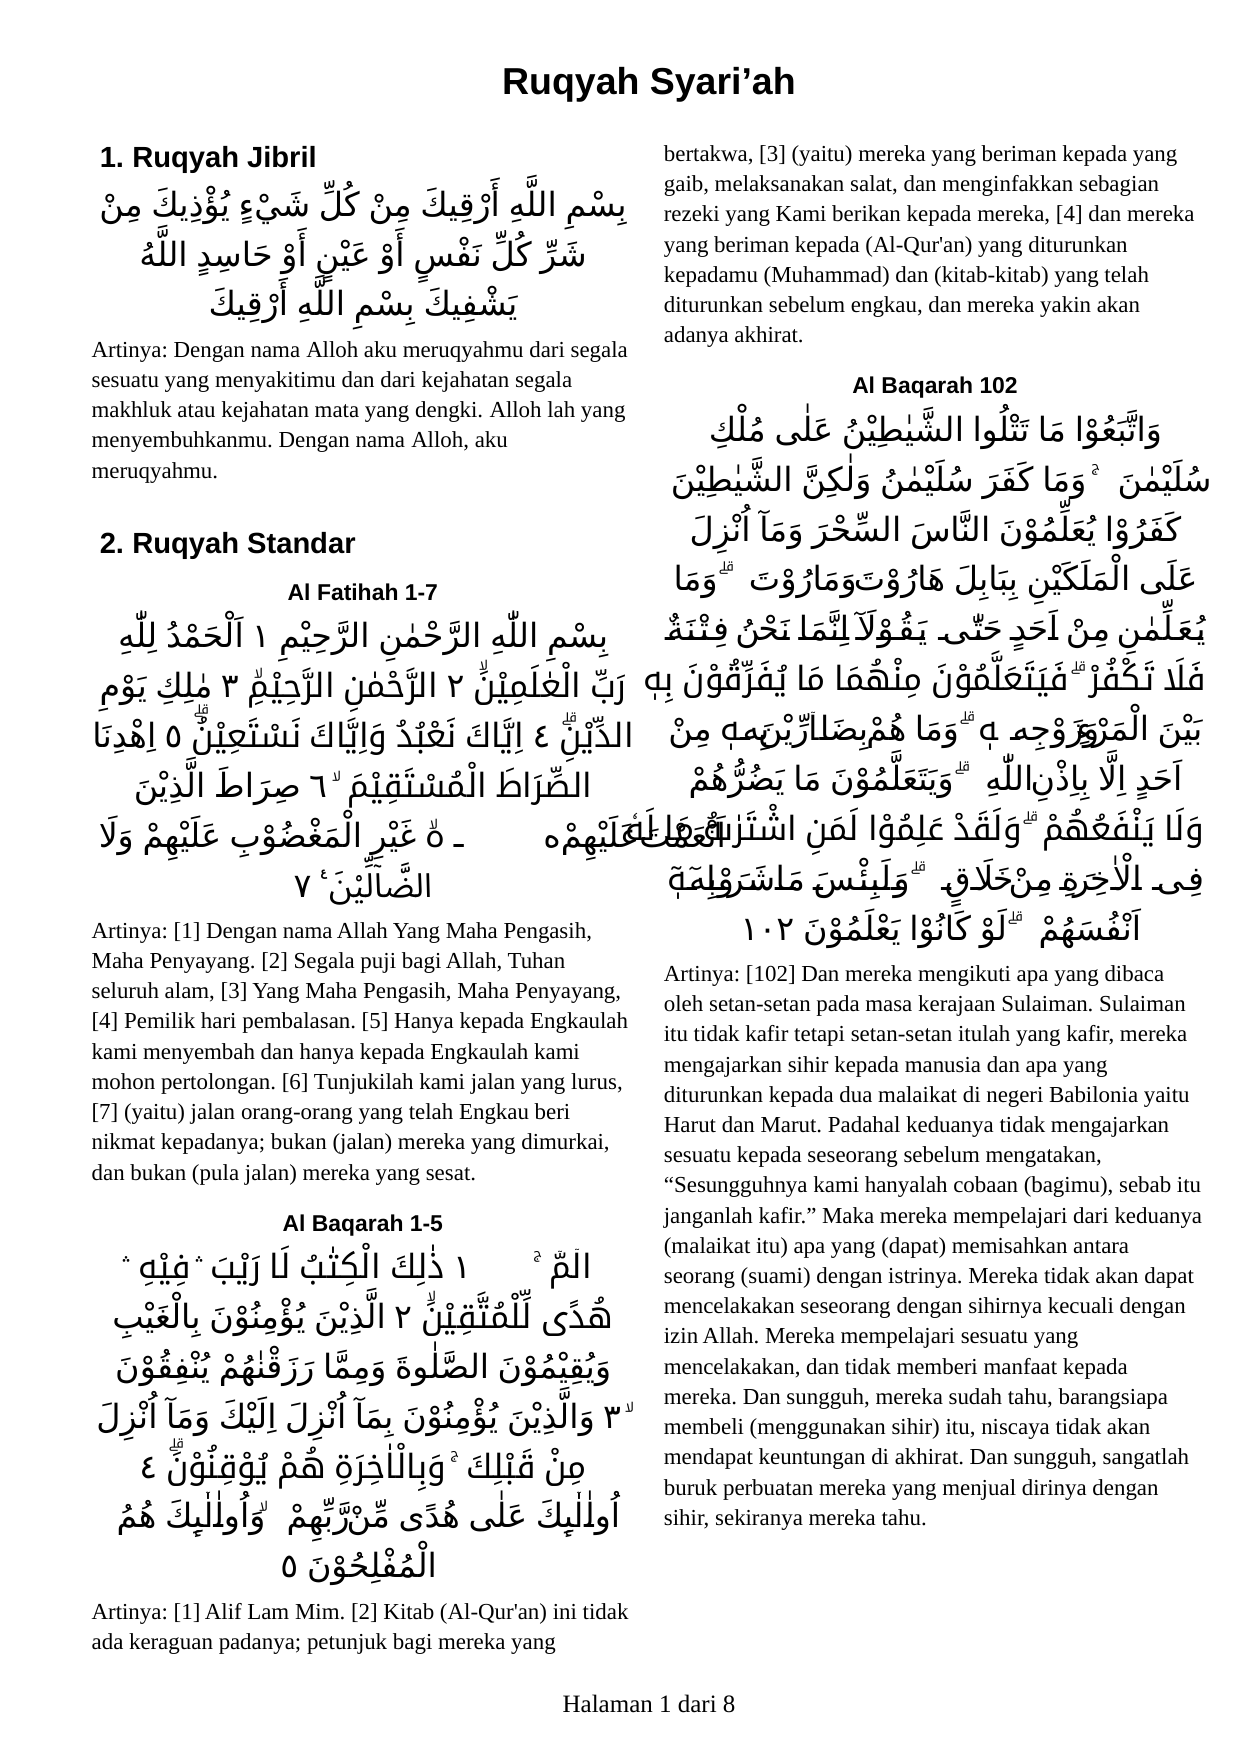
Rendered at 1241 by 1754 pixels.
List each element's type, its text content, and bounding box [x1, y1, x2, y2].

subtitle Ruqyah Jibril [91, 140, 634, 174]
text Artinya: [1] Alif Lam Mim. [2] Kitab (Al-Qur'an) ini tidak ada keraguan padanya; petunjuk bagi mereka yang [91, 1598, 634, 1654]
title Ruqyah Syari’ah [91, 59, 1206, 103]
text الۤمّۤ ۚ ١ ذٰلِكَ الْكِتٰبُ لَا رَيْبَ ۛ فِيْهِ ۛ هُدًى لِّلْمُتَّقِيْنَۙ ٢ الَّذِيْنَ يُؤْمِنُوْنَ بِالْغَيْبِ وَيُقِيْمُوْنَ الصَّلٰوةَ وَمِمَّا رَزَقْنٰهُمْ يُنْفِقُوْنَ ۙ ٣ وَالَّذِيْنَ يُؤْمِنُوْنَ بِمَآ اُنْزِلَ اِلَيْكَ وَمَآ اُنْزِلَ مِنْ قَبْلِكَ ۚ وَبِالْاٰخِرَةِ هُمْ يُوْقِنُوْنَۗ ٤ اُولٰۤىِٕكَ عَلٰى هُدًى مِّنْ رَّبِّهِمْ ۙ وَاُولٰۤىِٕكَ هُمُ الْمُفْلِحُوْنَ ٥ [91, 1248, 634, 1591]
text Artinya: [102] Dan mereka mengikuti apa yang dibaca oleh setan-setan pada masa kerajaan Sulaiman. Sulaiman itu tidak kafir tetapi setan-setan itulah yang kafir, mereka mengajarkan sihir kepada manusia dan apa yang diturunkan kepada dua malaikat di negeri Babilonia yaitu Harut dan Marut. Padahal keduanya tidak mengajarkan sesuatu kepada seseorang sebelum mengatakan, “Sesungguhnya kami hanyalah cobaan (bagimu), sebab itu janganlah kafir.” Maka mereka mempelajari dari keduanya (malaikat itu) apa yang (dapat) memisahkan antara seorang (suami) dengan istrinya. Mereka tidak akan dapat mencelakakan seseorang dengan sihirnya kecuali dengan izin Allah. Mereka mempelajari sesuatu yang mencelakakan, dan tidak memberi manfaat kepada mereka. Dan sungguh, mereka sudah tahu, barangsiapa membeli (menggunakan sihir) itu, niscaya tidak akan mendapat keuntungan di akhirat. Dan sungguh, sangatlah buruk perbuatan mereka yang menjual dirinya dengan sihir, sekiranya mereka tahu. [664, 960, 1206, 1530]
text وَاتَّبَعُوْا مَا تَتْلُوا الشَّيٰطِيْنُ عَلٰى مُلْكِ سُلَيْمٰنَ ۚ وَمَا كَفَرَ سُلَيْمٰنُ وَلٰكِنَّ الشَّيٰطِيْنَ كَفَرُوْا يُعَلِّمُوْنَ النَّاسَ السِّحْرَ وَمَآ اُنْزِلَ عَلَى الْمَلَكَيْنِ بِبَابِلَ هَارُوْتَ وَمَارُوْتَ ۗ وَمَا يُعَلِّمٰنِ مِنْ اَحَدٍ حَتّٰى يَقُوْلَآ اِنَّمَا نَحْنُ فِتْنَةٌ فَلَا تَكْفُرْ ۗ فَيَتَعَلَّمُوْنَ مِنْهُمَا مَا يُفَرِّقُوْنَ بِهٖ بَيْنَ الْمَرْءِ وَزَوْجِهٖ ۗ وَمَا هُمْ بِضَاۤرِّيْنَ بِهٖ مِنْ اَحَدٍ اِلَّا بِاِذْنِ اللّٰهِ ۗ وَيَتَعَلَّمُوْنَ مَا يَضُرُّهُمْ وَلَا يَنْفَعُهُمْ ۗ وَلَقَدْ عَلِمُوْا لَمَنِ اشْتَرٰىهُ مَا لَهٗ فِى الْاٰخِرَةِ مِنْ خَلَاقٍ ۗ وَلَبِئْسَ مَاشَرَوْا بِهٖٓ اَنْفُسَهُمْ ۗ لَوْ كَانُوْا يَعْلَمُوْنَ ١٠٢ [664, 411, 1206, 954]
text Artinya: [1] Dengan nama Allah Yang Maha Pengasih, Maha Penyayang. [2] Segala puji bagi Allah, Tuhan seluruh alam, [3] Yang Maha Pengasih, Maha Penyayang, [4] Pemilik hari pembalasan. [5] Hanya kepada Engkaulah kami menyembah dan hanya kepada Engkaulah kami mohon pertolongan. [6] Tunjukilah kami jalan yang lurus, [7] (yaitu) jalan orang-orang yang telah Engkau beri nikmat kepadanya; bukan (jalan) mereka yang dimurkai, dan bukan (pula jalan) mereka yang sesat. [91, 917, 634, 1185]
subtitle Al Baqarah 102 [664, 372, 1206, 399]
subtitle Ruqyah Standar [91, 526, 634, 560]
text bertakwa, [3] (yaitu) mereka yang beriman kepada yang gaib, melaksanakan salat, dan menginfakkan sebagian rezeki yang Kami berikan kepada mereka, [4] dan mereka yang beriman kepada (Al-Qur'an) yang diturunkan kepadamu (Muhammad) dan (kitab-kitab) yang telah diturunkan sebelum engkau, dan mereka yakin akan adanya akhirat. [664, 140, 1206, 348]
text بِسْمِ اللّٰهِ الرَّحْمٰنِ الرَّحِيْمِ ١ اَلْحَمْدُ لِلّٰهِ رَبِّ الْعٰلَمِيْنَۙ ٢ الرَّحْمٰنِ الرَّحِيْمِۙ ٣ مٰلِكِ يَوْمِ الدِّيْنِۗ ٤ اِيَّاكَ نَعْبُدُ وَاِيَّاكَ نَسْتَعِيْنُۗ ٥ اِهْدِنَا الصِّرَاطَ الْمُسْتَقِيْمَ ۙ ٦ صِرَاطَ الَّذِيْنَ اَنْعَمْتَ عَلَيْهِمْ ەۙ غَيْرِ الْمَغْضُوْبِ عَلَيْهِمْ وَلَا الضَّاۤلِّيْنَ ࣖ ٧ [91, 618, 634, 911]
subtitle Al Fatihah 1-7 [91, 579, 634, 605]
subtitle Al Baqarah 1-5 [91, 1210, 634, 1236]
text Artinya: Dengan nama Alloh aku meruqyahmu dari segala sesuatu yang menyakitimu dan dari kejahatan segala makhluk atau kejahatan mata yang dengki. Alloh lah yang menyembuhkanmu. Dengan nama Alloh, aku meruqyahmu. [91, 336, 634, 483]
text بِسْمِ اللَّهِ أَرْقِيكَ مِنْ كُلِّ شَيْءٍ يُؤْذِيكَ مِنْ شَرِّ كُلِّ نَفْسٍ أَوْ عَيْنٍ أَوْ حَاسِدٍ اللَّهُ يَشْفِيكَ بِسْمِ اللَّهِ أَرْقِيكَ [91, 186, 634, 329]
